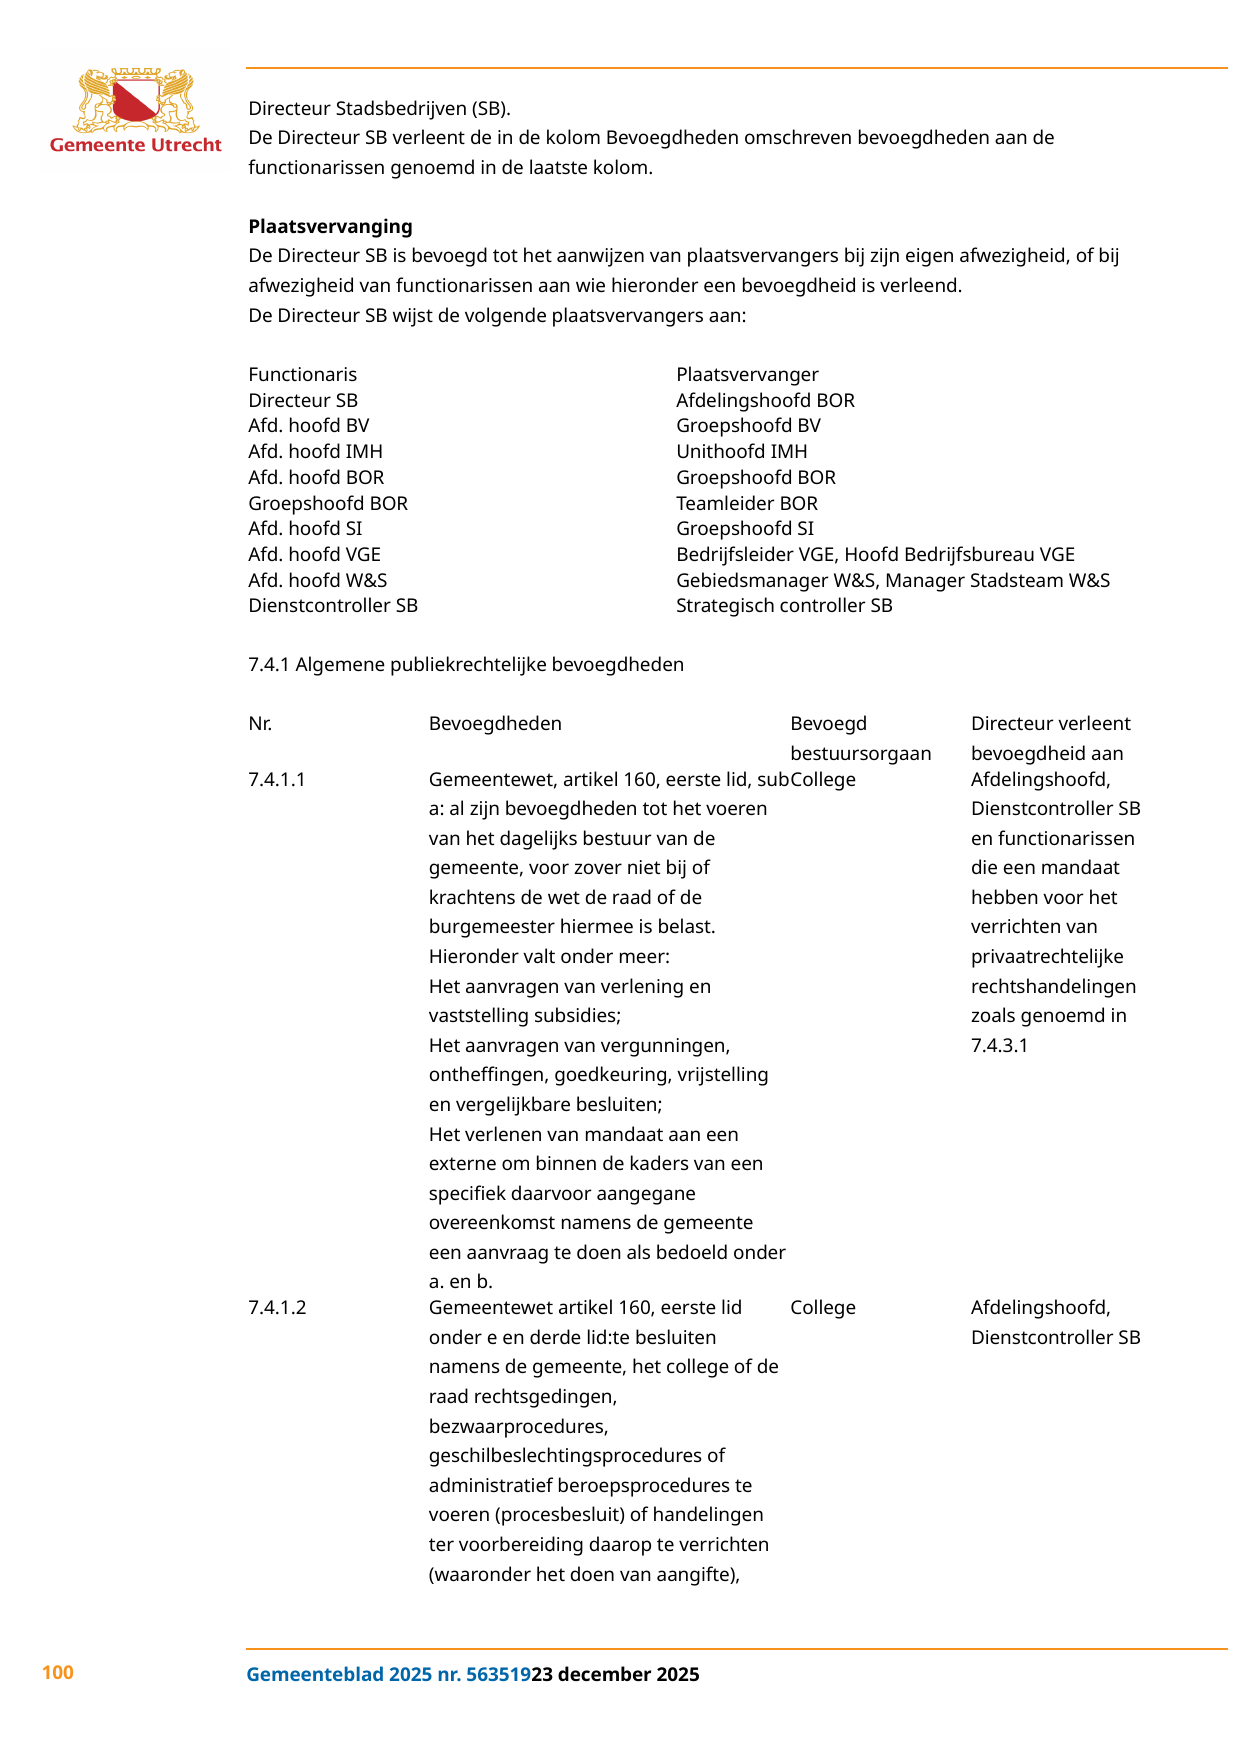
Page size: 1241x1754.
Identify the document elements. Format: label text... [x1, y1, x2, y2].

table_cell Unithoofd IMH [676, 438, 1152, 464]
table_cell College [790, 1295, 971, 1586]
table_cell Bedrijfsleider VGE, Hoofd Bedrijfsbureau VGE [676, 541, 1152, 567]
table_cell Afdelingshoofd, Dienstcontroller SB en functionarissen die een mandaat hebben voor het verrichten van privaatrechtelijke rechtshandelingen zoals genoemd in 7.4.3.1 [971, 766, 1152, 1294]
table_cell 7.4.1.2 [248, 1295, 429, 1586]
text De Directeur SB is bevoegd tot het aanwijzen van plaatsvervangers bij zijn eigen afwezigheid, of bij afwezigheid van functionarissen aan wie hieronder een bevoegdheid is verleend. [248, 243, 1152, 298]
table_cell Gemeentewet artikel 160, eerste lid onder e en derde lid:te besluiten namens de gemeente, het college of de raad rechtsgedingen, bezwaarprocedures, geschilbeslechtingsprocedures of administratief beroepsprocedures te voeren (procesbesluit) of handelingen ter voorbereiding daarop te verrichten (waaronder het doen van aangifte), [429, 1295, 790, 1586]
table_cell Afd. hoofd SI [248, 516, 676, 541]
picture [41, 47, 231, 172]
table_header Directeur verleent bevoegdheid aan [971, 711, 1152, 766]
table_header Bevoegdheden [429, 711, 790, 766]
text Plaatsvervanging [248, 213, 1152, 239]
text Directeur Stadsbedrijven (SB). [248, 95, 1152, 121]
table_header Bevoegd bestuursorgaan [790, 711, 971, 766]
table_cell Afdelingshoofd, Dienstcontroller SB [971, 1295, 1152, 1586]
text De Directeur SB verleent de in de kolom Bevoegdheden omschreven bevoegdheden aan de functionarissen genoemd in de laatste kolom. [248, 124, 1152, 180]
table_cell Teamleider BOR [676, 490, 1152, 516]
table_cell Afd. hoofd VGE [248, 541, 676, 567]
table_header Plaatsvervanger [676, 361, 1152, 387]
table_cell Groepshoofd BOR [248, 490, 676, 516]
table_cell Dienstcontroller SB [248, 593, 676, 618]
table_cell Gebiedsmanager W&S, Manager Stadsteam W&S [676, 567, 1152, 593]
table_header Nr. [248, 711, 429, 766]
text 7.4.1 Algemene publiekrechtelijke bevoegdheden [248, 651, 1152, 677]
table_cell Afd. hoofd IMH [248, 438, 676, 464]
table_cell Afd. hoofd W&S [248, 567, 676, 593]
table_cell Afdelingshoofd BOR [676, 387, 1152, 413]
table_cell Groepshoofd SI [676, 516, 1152, 541]
table_cell Strategisch controller SB [676, 593, 1152, 618]
table_cell Afd. hoofd BOR [248, 464, 676, 490]
table_cell Groepshoofd BOR [676, 464, 1152, 490]
table_cell Groepshoofd BV [676, 413, 1152, 438]
table_cell Afd. hoofd BV [248, 413, 676, 438]
table_cell 7.4.1.1 [248, 766, 429, 1294]
text De Directeur SB wijst de volgende plaatsvervangers aan: [248, 302, 1152, 328]
table_cell College [790, 766, 971, 1294]
table_cell Directeur SB [248, 387, 676, 413]
table_header Functionaris [248, 361, 676, 387]
table_cell Gemeentewet, artikel 160, eerste lid, sub a: al zijn bevoegdheden tot het voeren van het dagelijks bestuur van de gemeente, voor zover niet bij of krachtens de wet de raad of de burgemeester hiermee is belast. Hieronder valt onder meer: Het aanvragen van verlening en vaststelling subsidies; Het aanvragen van vergunningen, ontheffingen, goedkeuring, vrijstelling en vergelijkbare besluiten; Het verlenen van mandaat aan een externe om binnen de kaders van een specifiek daarvoor aangegane overeenkomst namens de gemeente een aanvraag te doen als bedoeld onder a. en b. [429, 766, 790, 1294]
